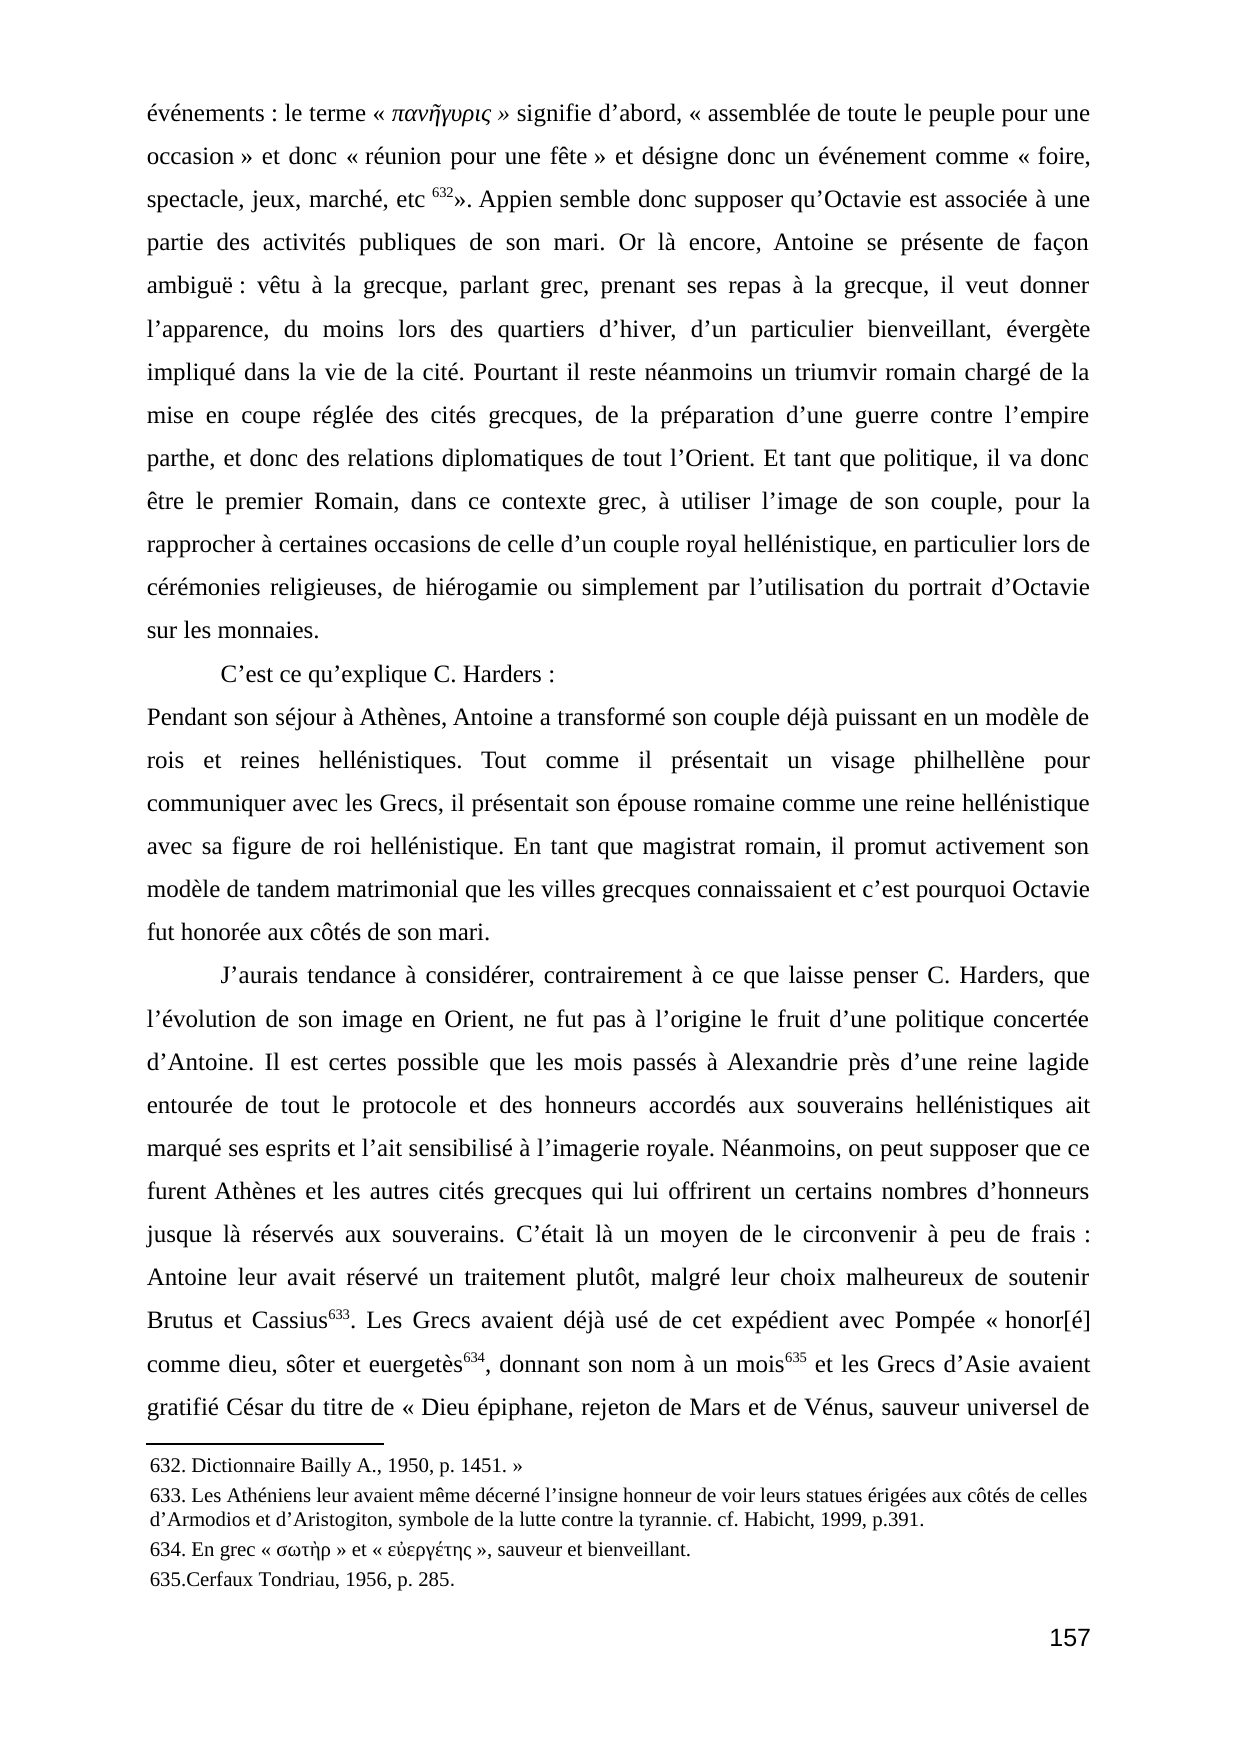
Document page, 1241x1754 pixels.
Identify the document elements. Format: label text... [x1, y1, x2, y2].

text Pendant son séjour à Athènes, Antoine a transformé son couple déjà puissant en un modèle de rois et reines hellénistiques. Tout comme il présentait un visage philhellène pour communiquer avec les Grecs, il présentait son épouse romaine comme une reine hellénistique avec sa figure de roi hellénistique. En tant que magistrat romain, il promut activement son modèle de tandem matrimonial que les villes grecques connaissaient et c’est pourquoi Octavie fut honorée aux côtés de son mari. [147, 702, 1091, 946]
text événements : le terme « πανῆγυρις » signifie d’abord, « assemblée de toute le peuple pour une occasion » et donc « réunion pour une fête » et désigne donc un événement comme « foire, spectacle, jeux, marché, etc ». Appien semble donc supposer qu’Octavie est associée à une partie des activités publiques de son mari. Or là encore, Antoine se présente de façon ambiguë : vêtu à la grecque, parlant grec, prenant ses repas à la grecque, il veut donner l’apparence, du moins lors des quartiers d’hiver, d’un particulier bienveillant, évergète impliqué dans la vie de la cité. Pourtant il reste néanmoins un triumvir romain chargé de la mise en coupe réglée des cités grecques, de la préparation d’une guerre contre l’empire parthe, et donc des relations diplomatiques de tout l’Orient. Et tant que politique, il va donc être le premier Romain, dans ce contexte grec, à utiliser l’image de son couple, pour la rapprocher à certaines occasions de celle d’un couple royal hellénistique, en particulier lors de cérémonies religieuses, de hiérogamie ou simplement par l’utilisation du portrait d’Octavie sur les monnaies. [147, 98, 1091, 644]
text . En grec « σωτὴρ » et « εὐεργέτης », sauveur et bienveillant. [147, 1534, 1091, 1563]
text J’aurais tendance à considérer, contrairement à ce que laisse penser C. Harders, que l’évolution de son image en Orient, ne fut pas à l’origine le fruit d’une politique concertée d’Antoine. Il est certes possible que les mois passés à Alexandrie près d’une reine lagide entourée de tout le protocole et des honneurs accordés aux souverains hellénistiques ait marqué ses esprits et l’ait sensibilisé à l’imagerie royale. Néanmoins, on peut supposer que ce furent Athènes et les autres cités grecques qui lui offrirent un certains nombres d’honneurs jusque là réservés aux souverains. C’était là un moyen de le circonvenir à peu de frais : Antoine leur avait réservé un traitement plutôt, malgré leur choix malheureux de soutenir Brutus et Cassius. Les Grecs avaient déjà usé de cet expédient avec Pompée « honor[é] comme dieu, sôter et euergetès, donnant son nom à un mois et les Grecs d’Asie avaient gratifié César du titre de « Dieu épiphane, rejeton de Mars et de Vénus, sauveur universel de [147, 961, 1091, 1421]
text . Les Athéniens leur avaient même décerné l’insigne honneur de voir leurs statues érigées aux côtés de celles d’Armodios et d’Aristogiton, symbole de la lutte contre la tyrannie. cf. Habicht, 1999, p.391. [147, 1480, 1091, 1534]
text .Cerfaux Tondriau, 1956, p. 285. [147, 1563, 1091, 1593]
text . Dictionnaire Bailly A., 1950, p. 1451. » [147, 1450, 1091, 1480]
text C’est ce qu’explique C. Harders : [147, 659, 1091, 687]
